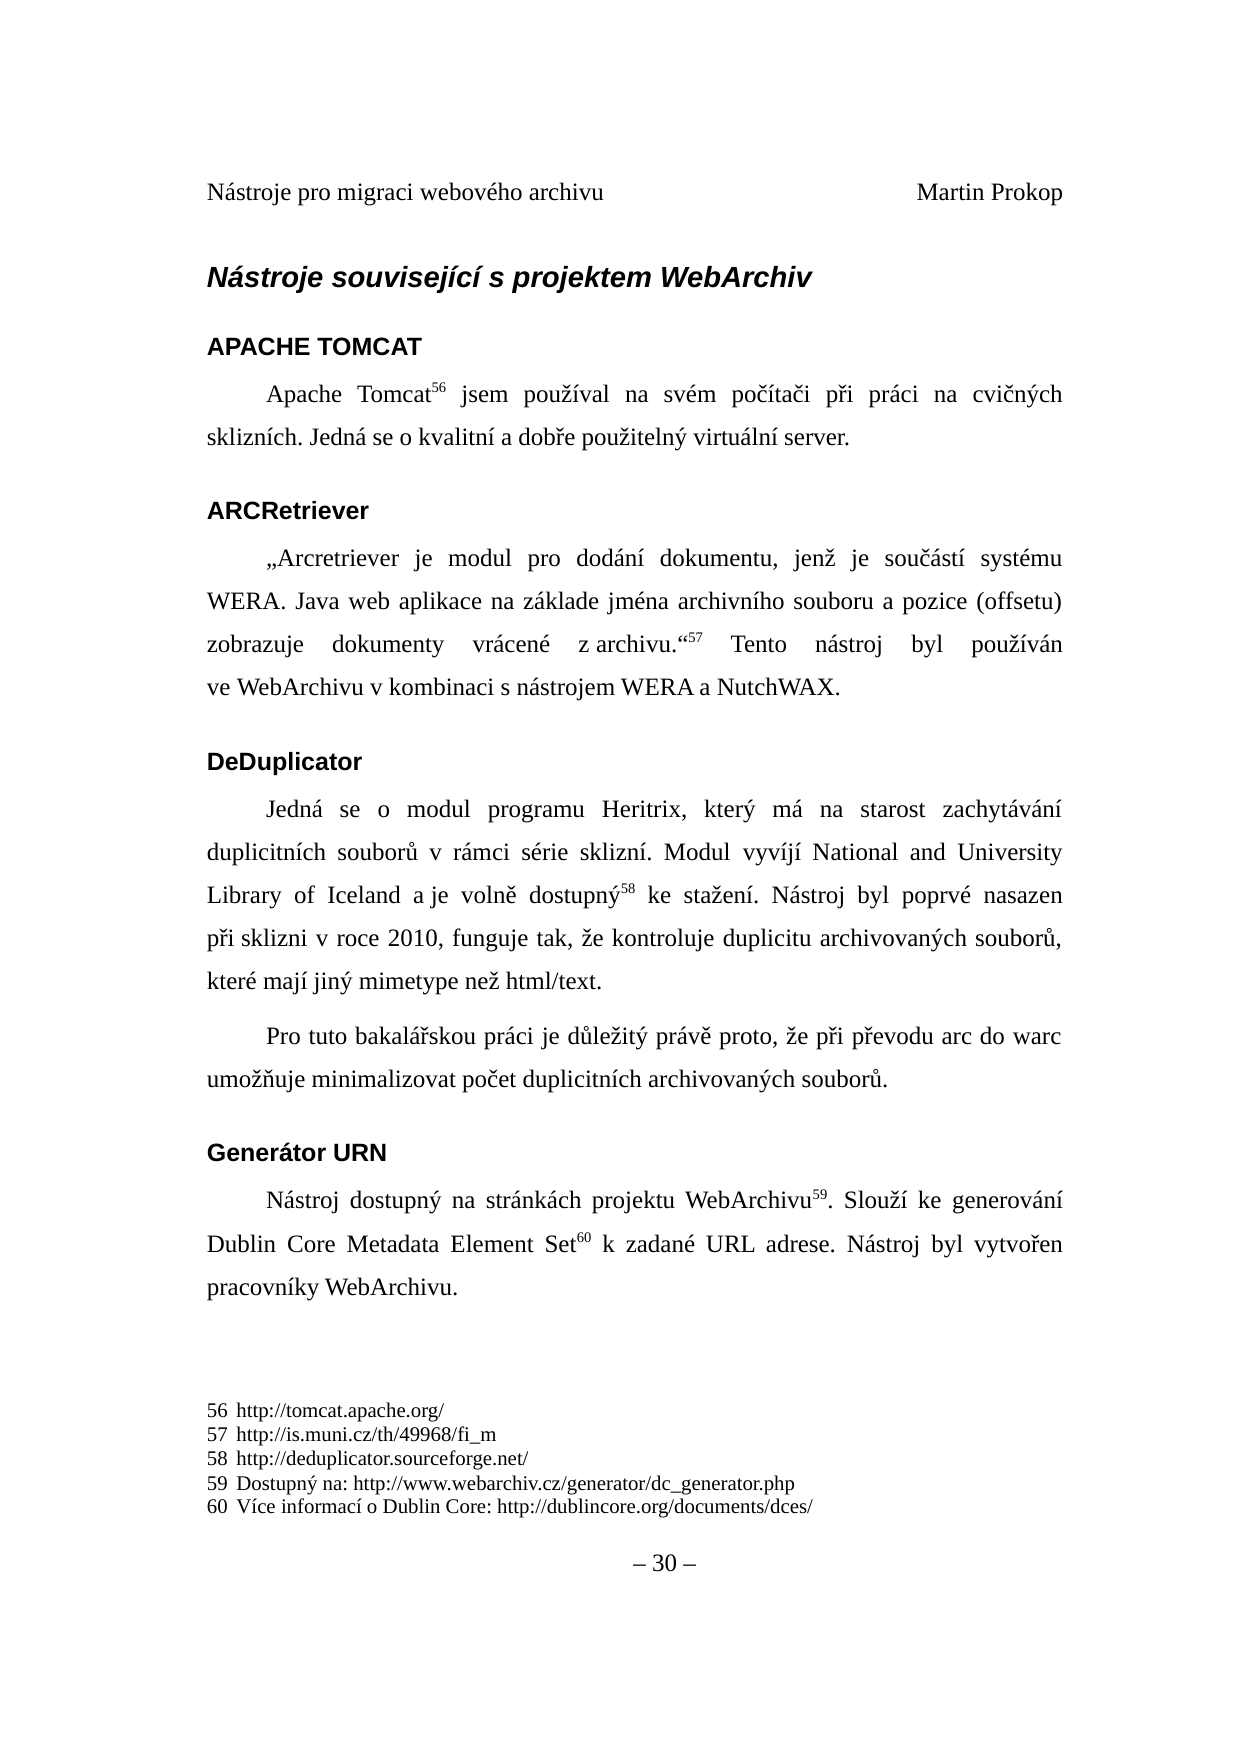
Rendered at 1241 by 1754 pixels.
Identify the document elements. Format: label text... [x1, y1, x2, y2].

text http://tomcat.apache.org/ [207, 1398, 1063, 1422]
subtitle ARCRetriever [207, 496, 1063, 524]
text Pro tuto bakalářskou práci je důležitý právě proto, že při převodu arc do warc umožňuje minimalizovat počet duplicitních archivovaných souborů. [207, 1021, 1063, 1093]
subtitle APACHE TOMCAT [207, 331, 1063, 360]
text „Arcretriever je modul pro dodání dokumentu, jenž je součástí systému WERA. Java web aplikace na základe jména archivního souboru a pozice (offsetu) zobrazuje dokumenty vrácené z archivu.“ Tento nástroj byl používán ve WebArchivu v kombinaci s nástrojem WERA a NutchWAX. [207, 543, 1063, 701]
text Více informací o Dublin Core: http://dublincore.org/documents/dces/ [207, 1494, 1063, 1518]
text Nástroj dostupný na stránkách projektu WebArchivu. Slouží ke generování Dublin Core Metadata Element Set k zadané URL adrese. Nástroj byl vytvořen pracovníky WebArchivu. [207, 1186, 1063, 1301]
subtitle Nástroje související s projektem WebArchiv [207, 260, 1063, 294]
text Jedná se o modul programu Heritrix, který má na starost zachytávání duplicitních souborů v rámci série sklizní. Modul vyvíjí National and University Library of Iceland a je volně dostupný ke stažení. Nástroj byl poprvé nasazen při sklizni v roce 2010, funguje tak, že kontroluje duplicitu archivovaných souborů, které mají jiný mimetype než html/text. [207, 794, 1063, 995]
text Apache Tomcat jsem používal na svém počítači při práci na cvičných sklizních. Jedná se o kvalitní a dobře použitelný virtuální server. [207, 379, 1063, 451]
subtitle DeDuplicator [207, 746, 1063, 775]
text http://is.muni.cz/th/49968/fi_m [207, 1422, 1063, 1446]
text Dostupný na: http://www.webarchiv.cz/generator/dc_generator.php [207, 1470, 1063, 1494]
text http://deduplicator.sourceforge.net/ [207, 1446, 1063, 1470]
subtitle Generátor URN [207, 1138, 1063, 1167]
